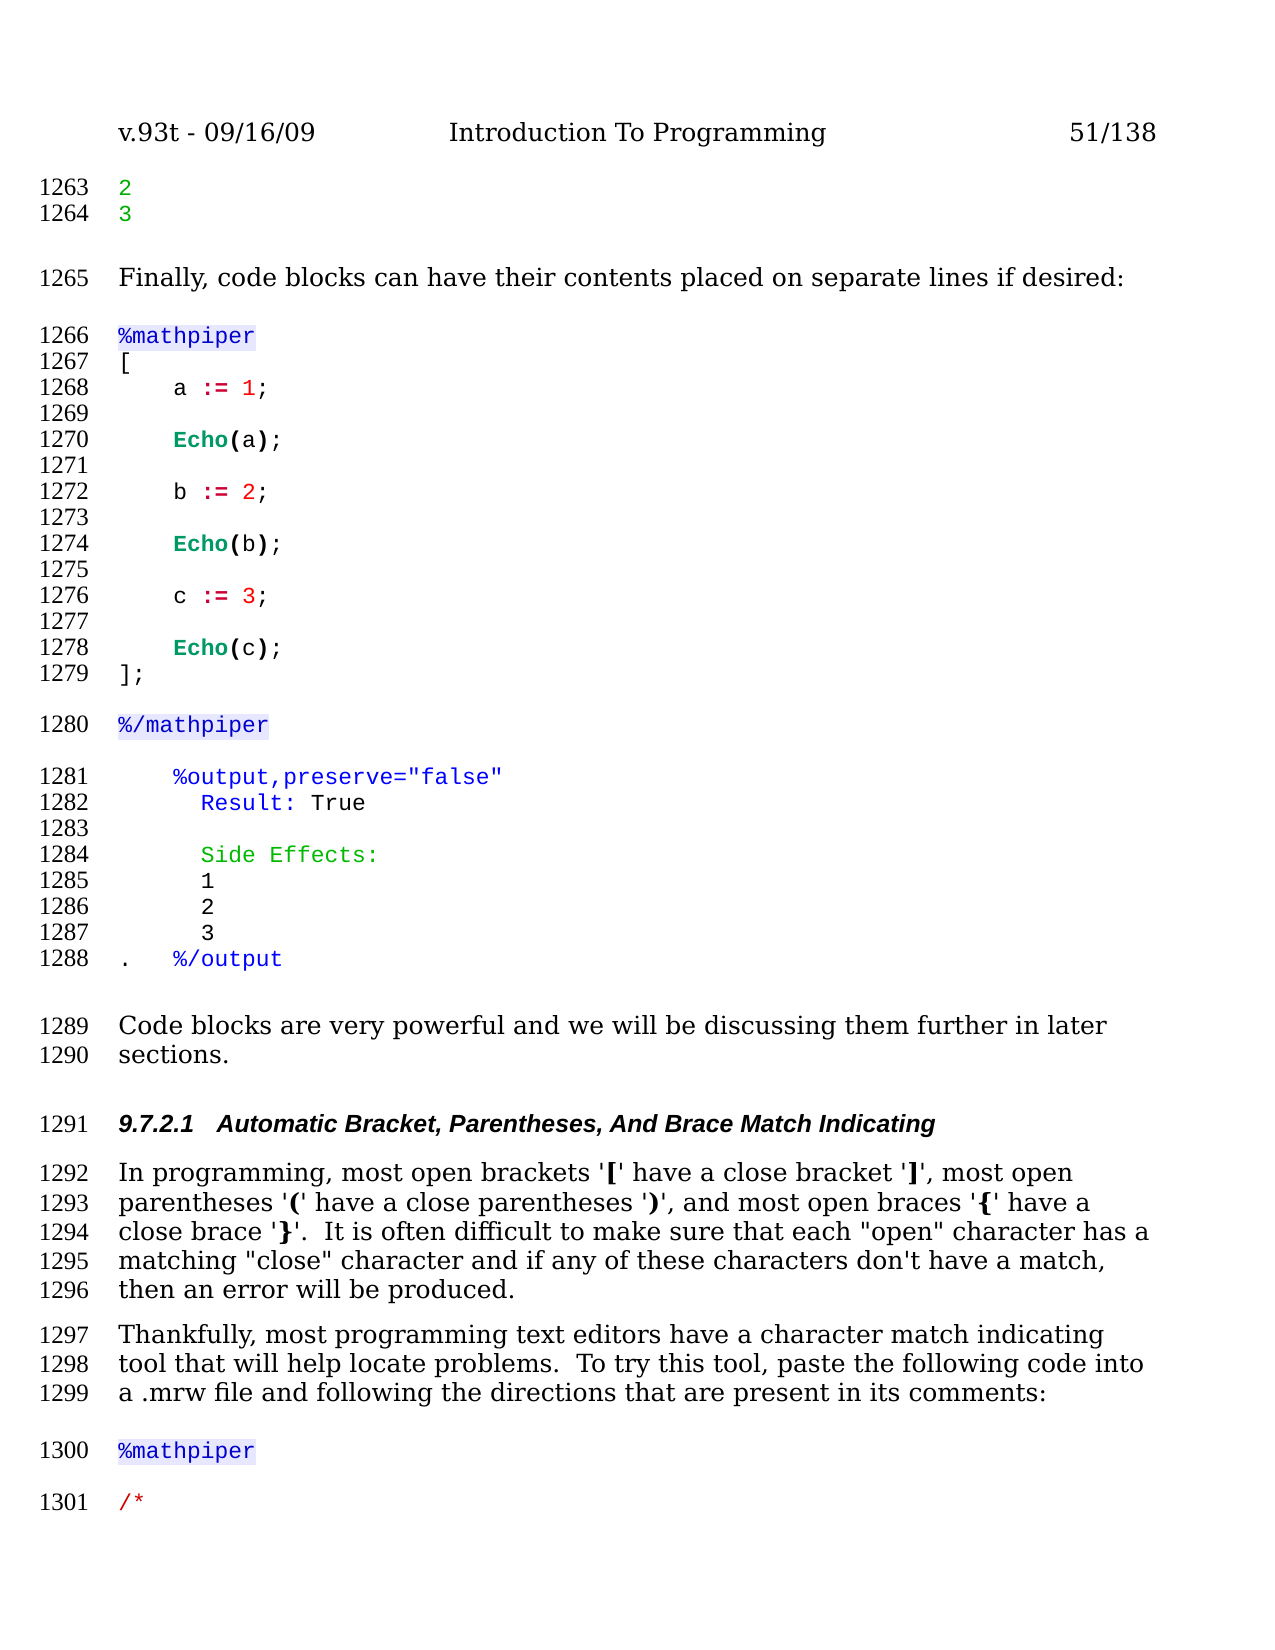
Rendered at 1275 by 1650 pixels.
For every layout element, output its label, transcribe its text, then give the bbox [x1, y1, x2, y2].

text %mathpiper [118, 325, 1157, 351]
text Code blocks are very powerful and we will be discussing them further in later sections. [118, 1012, 1157, 1070]
text Thankfully, most programming text editors have a character match indicating tool that will help locate problems. To try this tool, paste the following code into a .mrw file and following the directions that are present in its comments: [118, 1320, 1157, 1407]
text 2 [118, 895, 1157, 921]
text Finally, code blocks can have their contents placed on separate lines if desired: [118, 263, 1157, 293]
text 3 [118, 203, 1157, 229]
text Echo(b); [118, 532, 1157, 558]
text Side Effects: [118, 843, 1157, 869]
text 2 [118, 177, 1157, 203]
text /* [118, 1491, 1157, 1517]
subtitle Automatic Bracket, Parentheses, And Brace Match Indicating [118, 1109, 1157, 1137]
text ]; [118, 662, 1157, 688]
text . %/output [118, 947, 1157, 973]
text Echo(a); [118, 428, 1157, 454]
text c := 3; [118, 584, 1157, 610]
text 3 [118, 921, 1157, 947]
text 1 [118, 869, 1157, 895]
text b := 2; [118, 480, 1157, 506]
text In programming, most open brackets '[' have a close bracket ']', most open parentheses '(' have a close parentheses ')', and most open braces '{' have a close brace '}'. It is often difficult to make sure that each "open" character has a matching "close" character and if any of these characters don't have a match, then an error will be produced. [118, 1158, 1157, 1305]
text a := 1; [118, 377, 1157, 402]
text Result: True [118, 792, 1157, 817]
text %/mathpiper [118, 714, 1157, 740]
text %mathpiper [118, 1439, 1157, 1465]
text %output,preserve="false" [118, 766, 1157, 792]
text Echo(c); [118, 636, 1157, 662]
text [ [118, 351, 1157, 377]
